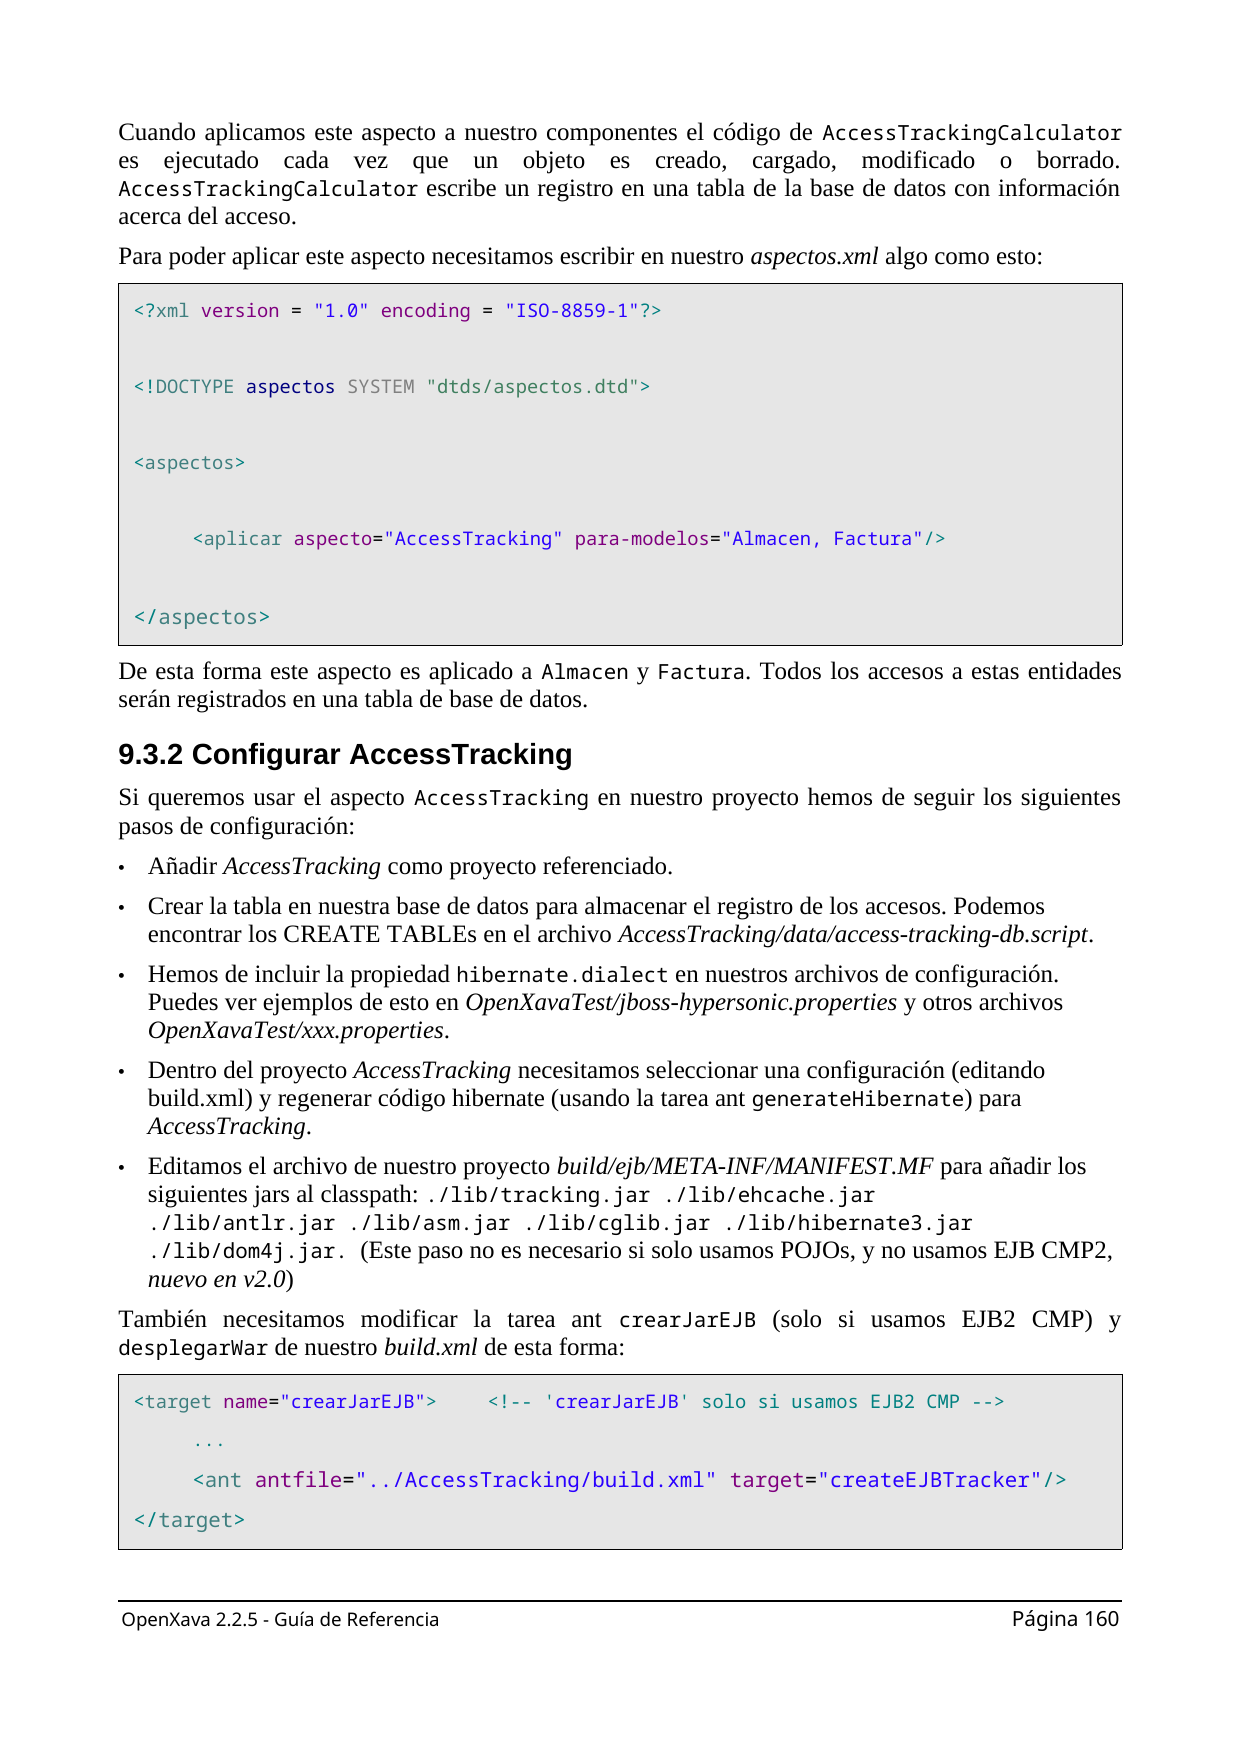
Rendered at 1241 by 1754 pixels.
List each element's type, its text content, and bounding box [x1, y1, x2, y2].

list Dentro del proyecto AccessTracking necesitamos seleccionar una configuración (editando build.xml) y regenerar código hibernate (usando la tarea ant generateHibernate) para AccessTracking. [118, 1056, 1122, 1140]
text </target> [119, 1491, 1122, 1549]
subtitle Configurar AccessTracking [118, 738, 1122, 771]
list Crear la tabla en nuestra base de datos para almacenar el registro de los accesos. Podemos encontrar los CREATE TABLEs en el archivo AccessTracking/data/access-tracking-db.script. [118, 892, 1122, 948]
text </aspectos> [119, 587, 1122, 645]
text ... [119, 1412, 1122, 1450]
text Cuando aplicamos este aspecto a nuestro componentes el código de AccessTrackingCalculator es ejecutado cada vez que un objeto es creado, cargado, modificado o borrado. AccessTrackingCalculator escribe un registro en una tabla de la base de datos con información acerca del acceso. [118, 118, 1122, 230]
list Editamos el archivo de nuestro proyecto build/ejb/META-INF/MANIFEST.MF para añadir los siguientes jars al classpath: ./lib/tracking.jar ./lib/ehcache.jar ./lib/antlr.jar ./lib/asm.jar ./lib/cglib.jar ./lib/hibernate3.jar ./lib/dom4j.jar. (Este paso no es necesario si solo usamos POJOs, y no usamos EJB CMP2, nuevo en v2.0) [118, 1152, 1122, 1292]
text <?xml version = "1.0" encoding = "ISO-8859-1"?> [119, 284, 1122, 321]
text Si queremos usar el aspecto AccessTracking en nuestro proyecto hemos de seguir los siguientes pasos de configuración: [118, 783, 1122, 839]
text <ant antfile="../AccessTracking/build.xml" target="createEJBTracker"/> [119, 1450, 1122, 1491]
text <aspectos> [119, 435, 1122, 473]
list Hemos de incluir la propiedad hibernate.dialect en nuestros archivos de configuración. Puedes ver ejemplos de esto en OpenXavaTest/jboss-hypersonic.properties y otros archivos OpenXavaTest/xxx.properties. [118, 960, 1122, 1044]
text <!DOCTYPE aspectos SYSTEM "dtds/aspectos.dtd"> [119, 359, 1122, 397]
text Para poder aplicar este aspecto necesitamos escribir en nuestro aspectos.xml algo como esto: [118, 242, 1122, 270]
text De esta forma este aspecto es aplicado a Almacen y Factura. Todos los accesos a estas entidades serán registrados en una tabla de base de datos. [118, 657, 1122, 713]
text También necesitamos modificar la tarea ant crearJarEJB (solo si usamos EJB2 CMP) y desplegarWar de nuestro build.xml de esta forma: [118, 1305, 1122, 1361]
text <aplicar aspecto="AccessTracking" para-modelos="Almacen, Factura"/> [119, 511, 1122, 549]
text <target name="crearJarEJB"> <!-- 'crearJarEJB' solo si usamos EJB2 CMP --> [119, 1375, 1122, 1412]
list Añadir AccessTracking como proyecto referenciado. [118, 852, 1122, 880]
